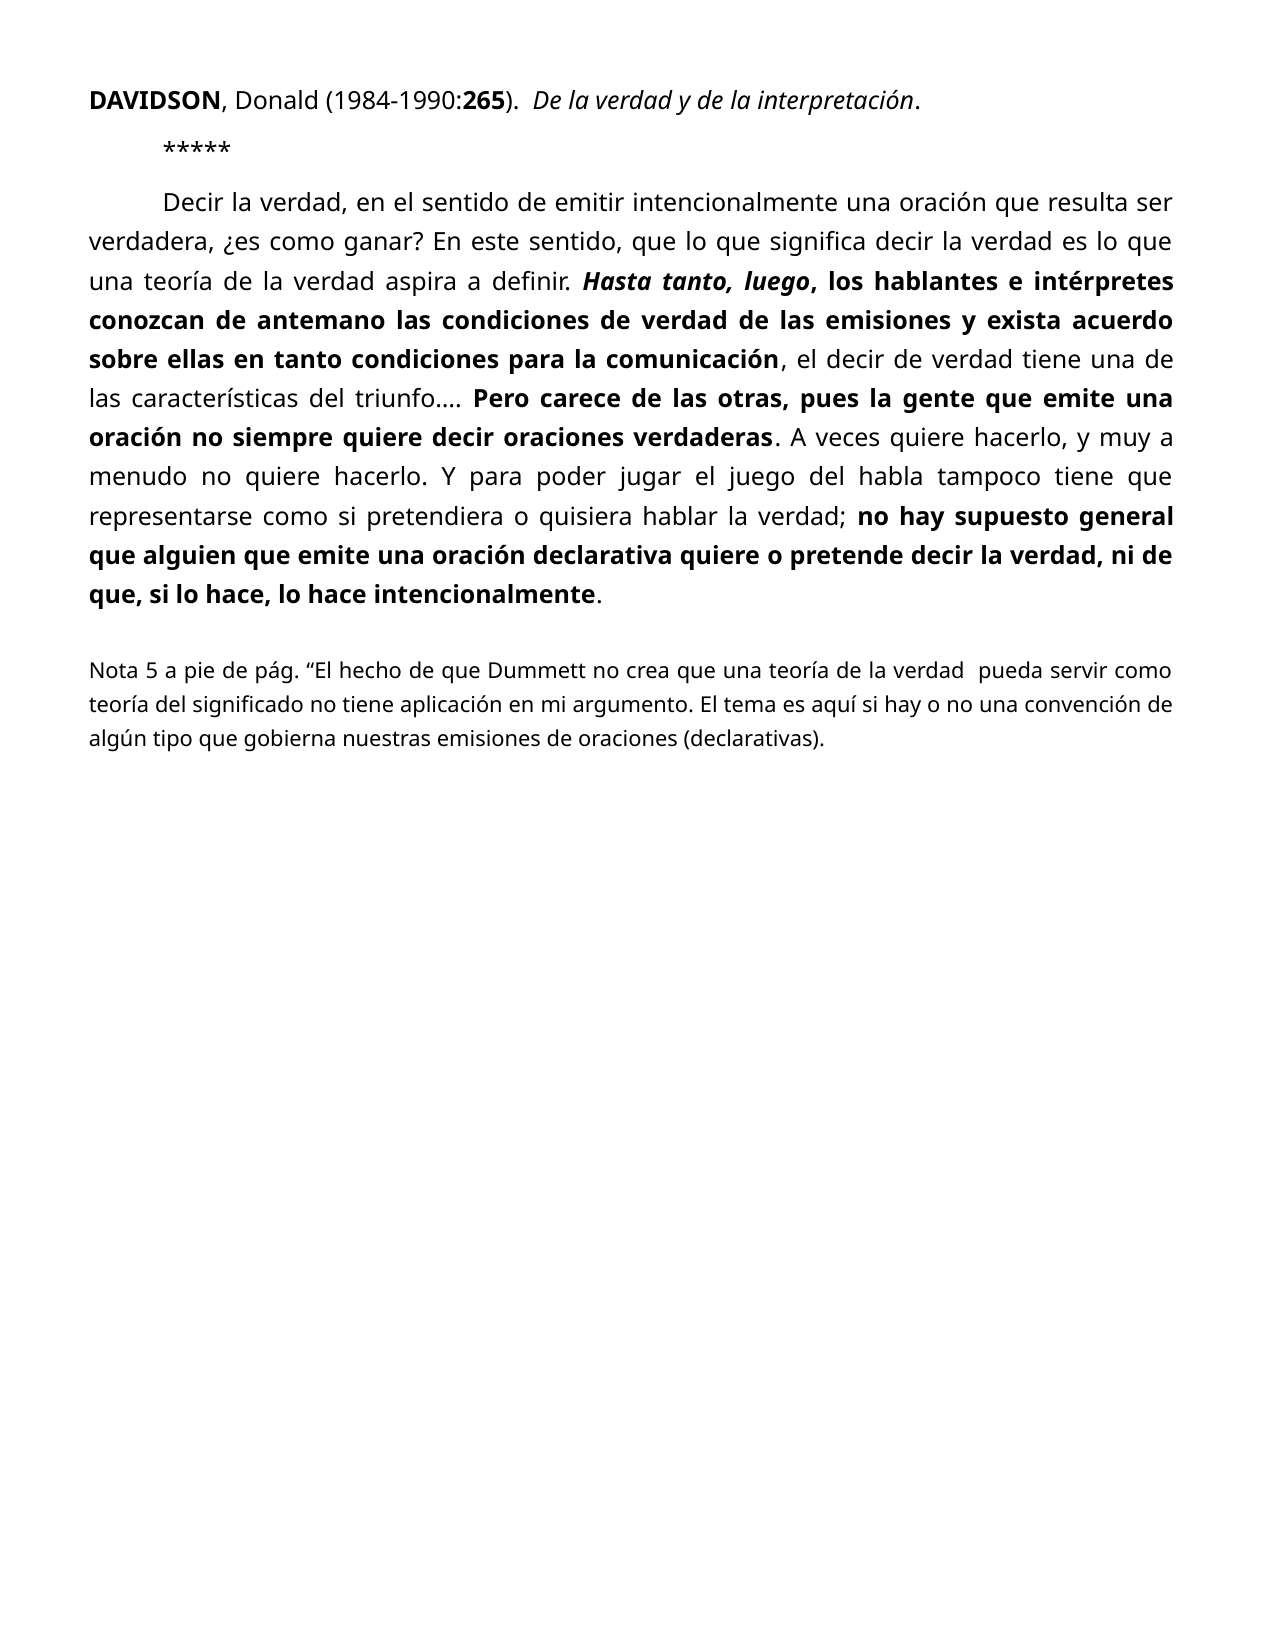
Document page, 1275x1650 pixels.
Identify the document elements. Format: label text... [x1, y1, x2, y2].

text Decir la verdad, en el sentido de emitir intencionalmente una oración que resulta ser verdadera, ¿es como ganar? En este sentido, que lo que significa decir la verdad es lo que una teoría de la verdad aspira a definir. Hasta tanto, luego, los hablantes e intérpretes conozcan de antemano las condiciones de verdad de las emisiones y exista acuerdo sobre ellas en tanto condiciones para la comunicación, el decir de verdad tiene una de las características del triunfo…. Pero carece de las otras, pues la gente que emite una oración no siempre quiere decir oraciones verdaderas. A veces quiere hacerlo, y muy a menudo no quiere hacerlo. Y para poder jugar el juego del habla tampoco tiene que representarse como si pretendiera o quisiera hablar la verdad; no hay supuesto general que alguien que emite una oración declarativa quiere o pretende decir la verdad, ni de que, si lo hace, lo hace intencionalmente. [88, 185, 1174, 611]
text Nota 5 a pie de pág. “El hecho de que Dummett no crea que una teoría de la verdad pueda servir como teoría del significado no tiene aplicación en mi argumento. El tema es aquí si hay o no una convención de algún tipo que gobierna nuestras emisiones de oraciones (declarativas). [88, 655, 1174, 753]
text DAVIDSON, Donald (1984-1990:265). De la verdad y de la interpretación. ***** [88, 83, 1174, 168]
